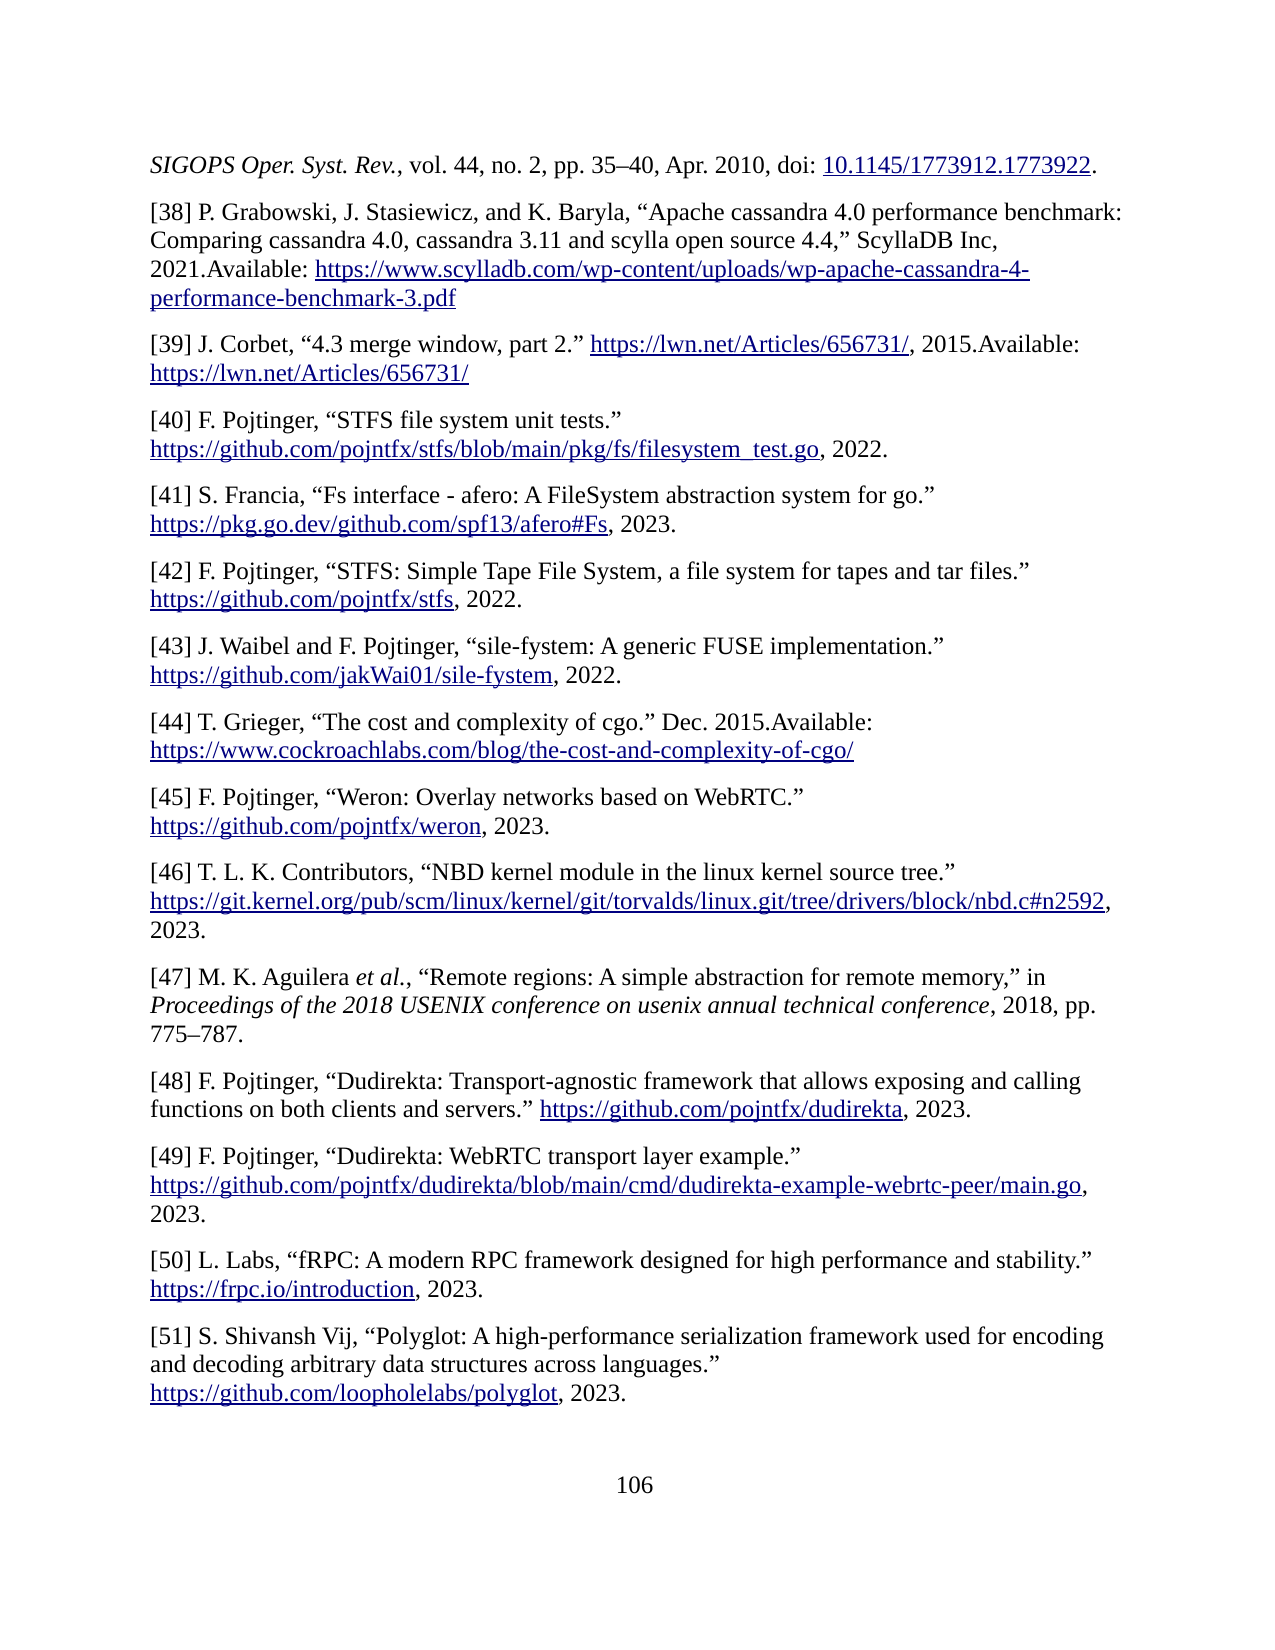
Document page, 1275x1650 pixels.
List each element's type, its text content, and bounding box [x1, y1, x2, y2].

text [46] T. L. K. Contributors, “NBD kernel module in the linux kernel source tree.” https://git.kernel.org/pub/scm/linux/kernel/git/torvalds/linux.git/tree/drivers/block/nbd.c#n2592, 2023. [150, 857, 1125, 944]
text SIGOPS Oper. Syst. Rev., vol. 44, no. 2, pp. 35–40, Apr. 2010, doi: 10.1145/1773912.1773922. [150, 150, 1125, 179]
text [40] F. Pojtinger, “STFS file system unit tests.” https://github.com/pojntfx/stfs/blob/main/pkg/fs/filesystem_test.go, 2022. [150, 405, 1125, 462]
text [48] F. Pojtinger, “Dudirekta: Transport-agnostic framework that allows exposing and calling functions on both clients and servers.” https://github.com/pojntfx/dudirekta, 2023. [150, 1066, 1125, 1123]
text [41] S. Francia, “Fs interface - afero: A FileSystem abstraction system for go.” https://pkg.go.dev/github.com/spf13/afero#Fs, 2023. [150, 480, 1125, 538]
text [44] T. Grieger, “The cost and complexity of cgo.” Dec. 2015.Available: https://www.cockroachlabs.com/blog/the-cost-and-complexity-of-cgo/ [150, 707, 1125, 764]
text [47] M. K. Aguilera et al., “Remote regions: A simple abstraction for remote memory,” in Proceedings of the 2018 USENIX conference on usenix annual technical conference, 2018, pp. 775–787. [150, 962, 1125, 1048]
text [50] L. Labs, “fRPC: A modern RPC framework designed for high performance and stability.” https://frpc.io/introduction, 2023. [150, 1245, 1125, 1303]
text [45] F. Pojtinger, “Weron: Overlay networks based on WebRTC.” https://github.com/pojntfx/weron, 2023. [150, 782, 1125, 839]
text [43] J. Waibel and F. Pojtinger, “sile-fystem: A generic FUSE implementation.” https://github.com/jakWai01/sile-fystem, 2022. [150, 631, 1125, 689]
text [42] F. Pojtinger, “STFS: Simple Tape File System, a file system for tapes and tar files.” https://github.com/pojntfx/stfs, 2022. [150, 556, 1125, 613]
text [38] P. Grabowski, J. Stasiewicz, and K. Baryla, “Apache cassandra 4.0 performance benchmark: Comparing cassandra 4.0, cassandra 3.11 and scylla open source 4.4,” ScyllaDB Inc, 2021.Available: https://www.scylladb.com/wp-content/uploads/wp-apache-cassandra-4-performance-benchmark-3.pdf [150, 197, 1125, 312]
text [49] F. Pojtinger, “Dudirekta: WebRTC transport layer example.” https://github.com/pojntfx/dudirekta/blob/main/cmd/dudirekta-example-webrtc-peer/main.go, 2023. [150, 1141, 1125, 1227]
text [51] S. Shivansh Vij, “Polyglot: A high-performance serialization framework used for encoding and decoding arbitrary data structures across languages.” https://github.com/loopholelabs/polyglot, 2023. [150, 1321, 1125, 1407]
text [39] J. Corbet, “4.3 merge window, part 2.” https://lwn.net/Articles/656731/, 2015.Available: https://lwn.net/Articles/656731/ [150, 329, 1125, 387]
